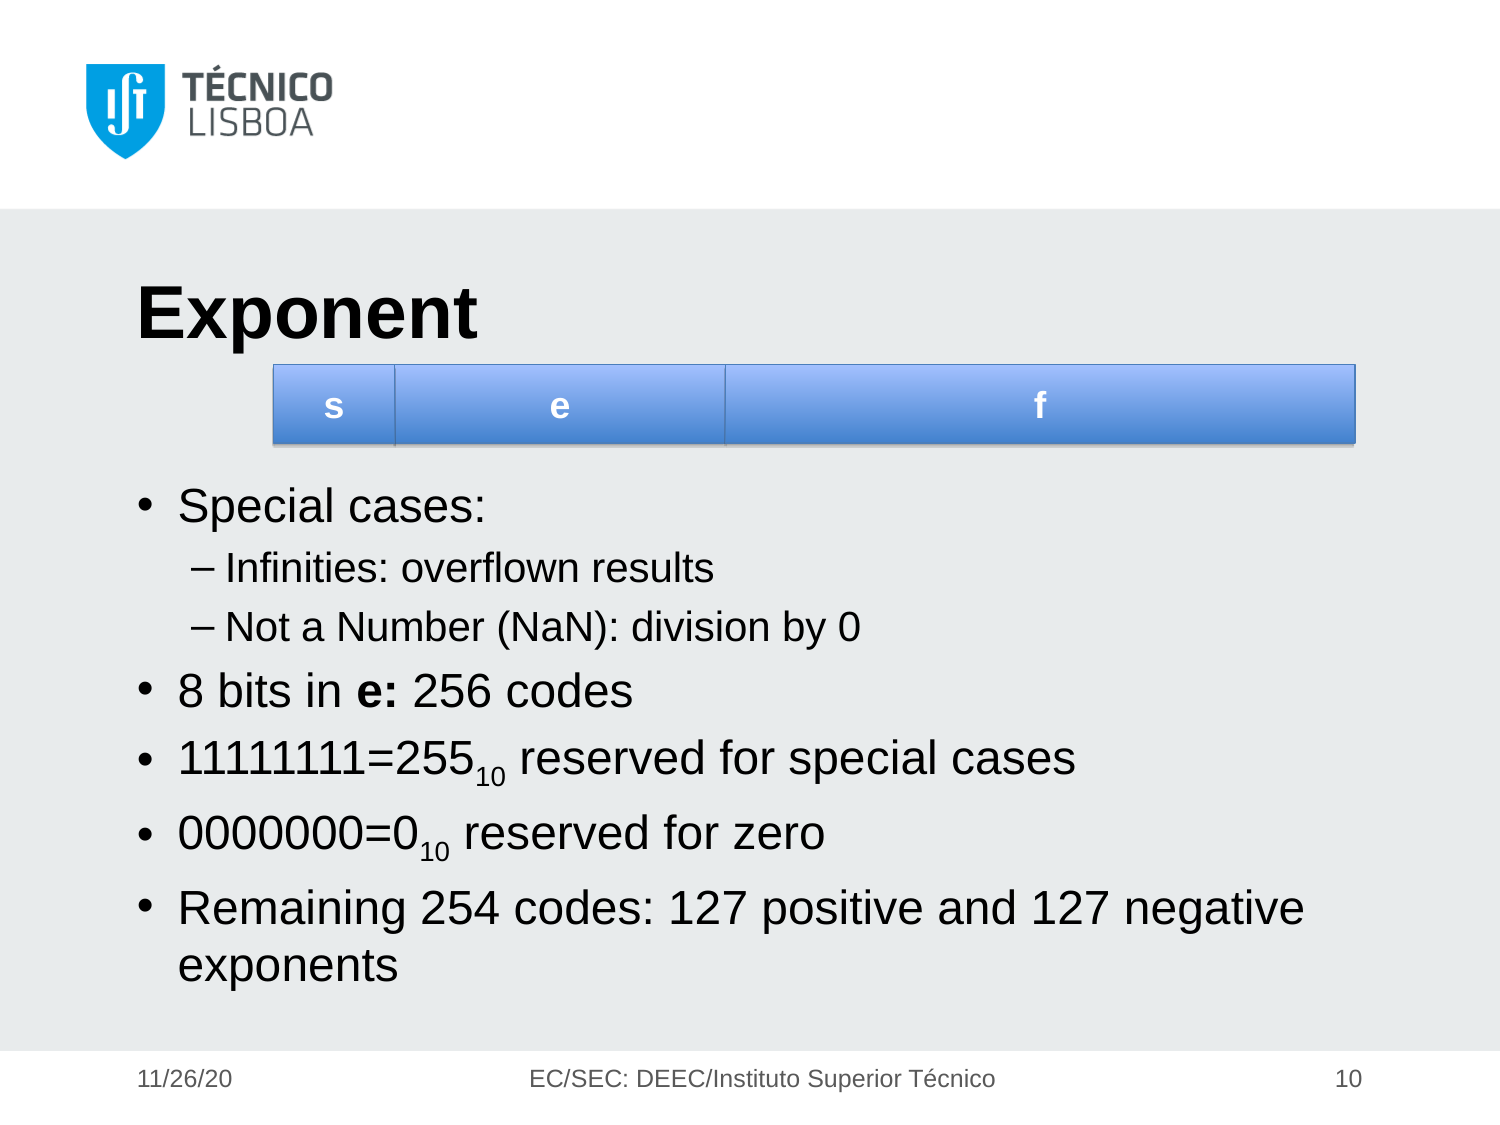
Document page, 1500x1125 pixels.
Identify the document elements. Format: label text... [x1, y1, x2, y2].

text_box f [725, 364, 1355, 443]
slide_number [1077, 1052, 1378, 1103]
slide_number 11/26/20 [121, 1052, 425, 1103]
list Special cases: Infinities: overflown results Not a Number (NaN): division by 0 8 bits in e: 256 codes 11111111=25510 reserved for special cases 0000000=010 reserved for zero Remaining 254 codes: 127 positive and 127 negative exponents [121, 400, 1378, 1005]
picture [0, 0, 1500, 1125]
text_box e [395, 364, 725, 443]
text_box s [273, 364, 395, 443]
title Exponent [121, 237, 1378, 381]
footer EC/SEC: DEEC/Instituto Superior Técnico [512, 1052, 1021, 1103]
